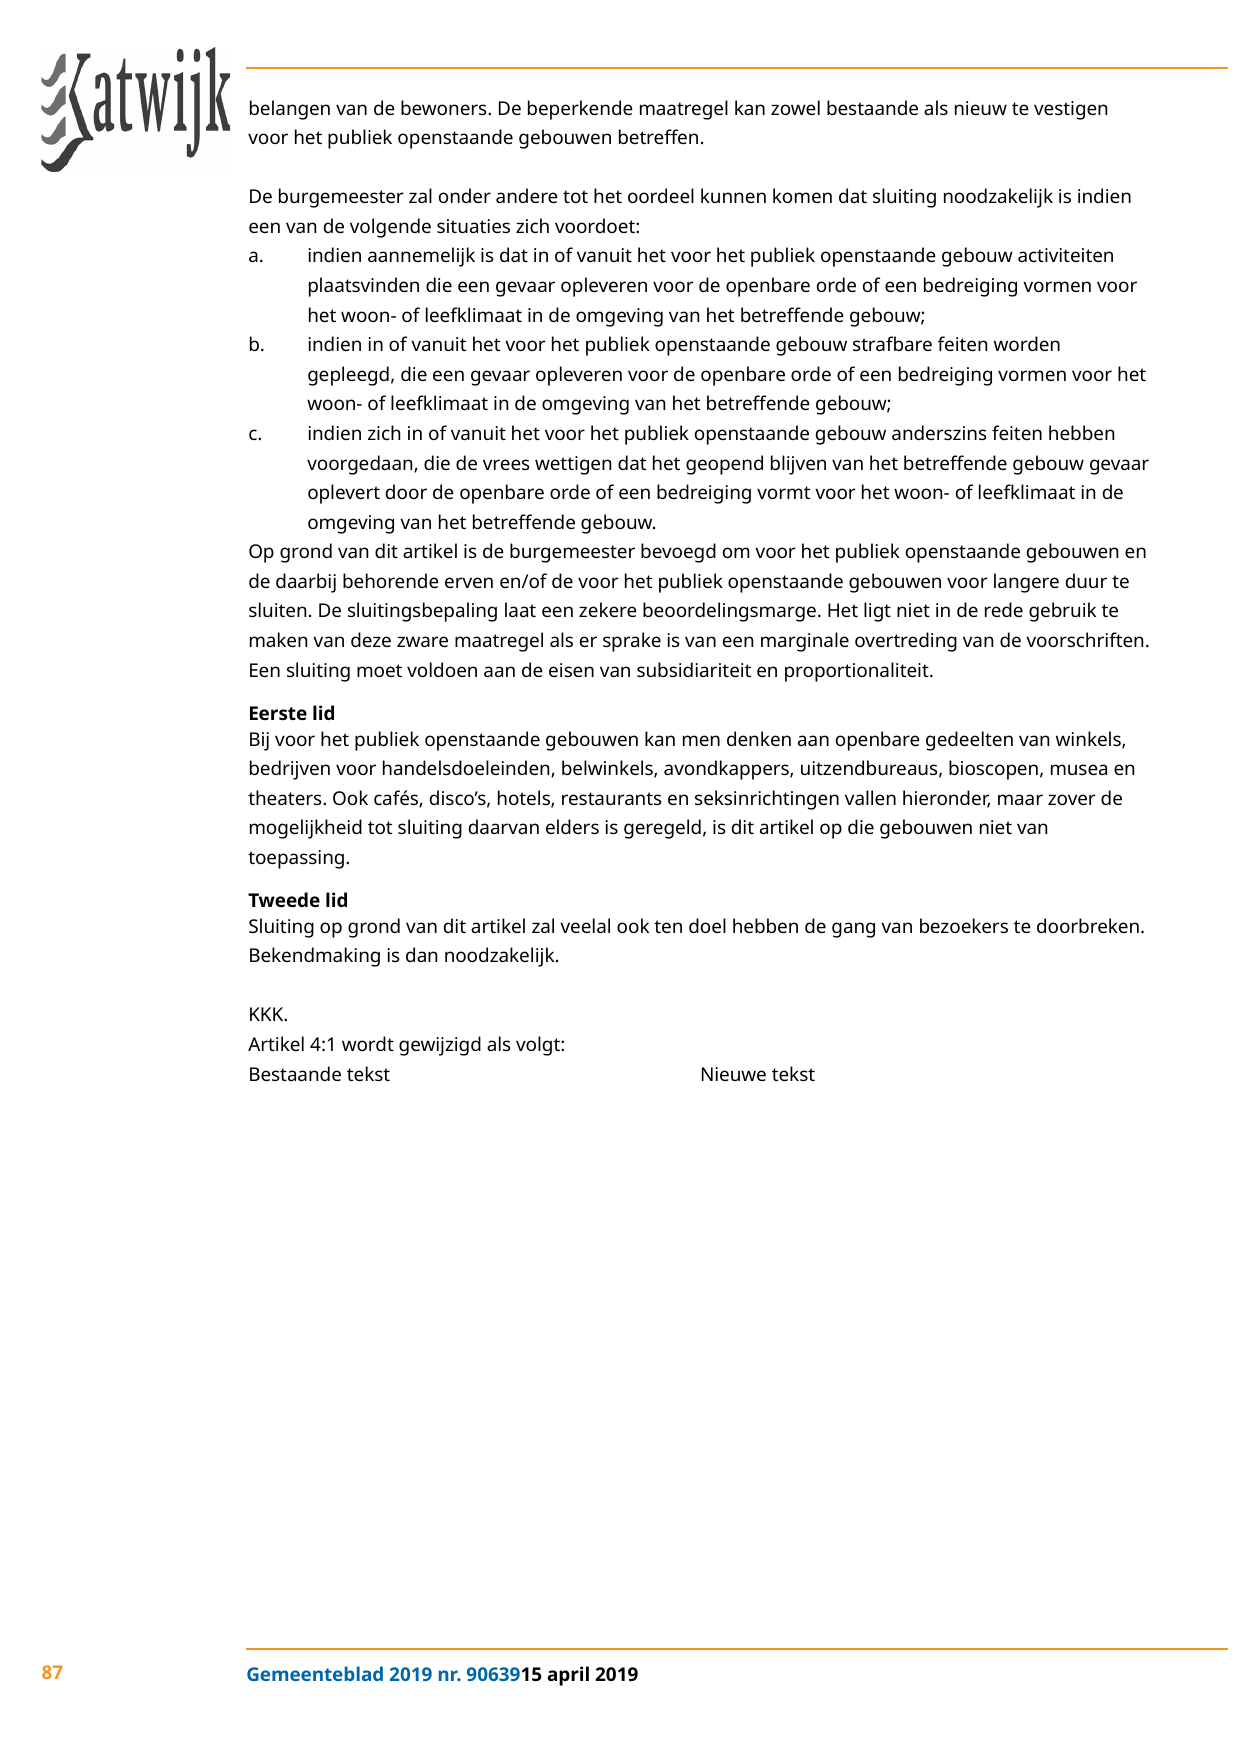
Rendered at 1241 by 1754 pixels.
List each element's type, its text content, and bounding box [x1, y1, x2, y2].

text Sluiting op grond van dit artikel zal veelal ook ten doel hebben de gang van bezoekers te doorbreken. Bekendmaking is dan noodzakelijk. [248, 913, 1152, 968]
text Artikel 4:1 wordt gewijzigd als volgt: [248, 1031, 1152, 1057]
text Op grond van dit artikel is de burgemeester bevoegd om voor het publiek openstaande gebouwen en de daarbij behorende erven en/of de voor het publiek openstaande gebouwen voor langere duur te sluiten. De sluitingsbepaling laat een zekere beoordelingsmarge. Het ligt niet in de rede gebruik te maken van deze zware maatregel als er sprake is van een marginale overtreding van de voorschriften. Een sluiting moet voldoen aan de eisen van subsidiariteit en proportionaliteit. [248, 538, 1152, 683]
text KKK. [248, 1002, 1152, 1027]
table_header Bestaande tekst [248, 1061, 700, 1087]
text Eerste lid [248, 700, 1152, 726]
list indien zich in of vanuit het voor het publiek openstaande gebouw anderszins feiten hebben voorgedaan, die de vrees wettigen dat het geopend blijven van het betreffende gebouw gevaar oplevert door de openbare orde of een bedreiging vormt voor het woon- of leefklimaat in de omgeving van het betreffende gebouw. [248, 420, 1152, 535]
list indien in of vanuit het voor het publiek openstaande gebouw strafbare feiten worden gepleegd, die een gevaar opleveren voor de openbare orde of een bedreiging vormen voor het woon- of leefklimaat in de omgeving van het betreffende gebouw; [248, 331, 1152, 416]
text De burgemeester zal onder andere tot het oordeel kunnen komen dat sluiting noodzakelijk is indien een van de volgende situaties zich voordoet: [248, 183, 1152, 239]
table_header Nieuwe tekst [700, 1061, 1152, 1087]
list indien aannemelijk is dat in of vanuit het voor het publiek openstaande gebouw activiteiten plaatsvinden die een gevaar opleveren voor de openbare orde of een bedreiging vormen voor het woon- of leefklimaat in de omgeving van het betreffende gebouw; [248, 243, 1152, 328]
picture [41, 47, 231, 172]
text belangen van de bewoners. De beperkende maatregel kan zowel bestaande als nieuw te vestigen voor het publiek openstaande gebouwen betreffen. [248, 95, 1152, 150]
text Tweede lid [248, 887, 1152, 913]
text Bij voor het publiek openstaande gebouwen kan men denken aan openbare gedeelten van winkels, bedrijven voor handelsdoeleinden, belwinkels, avondkappers, uitzendbureaus, bioscopen, musea en theaters. Ook cafés, disco’s, hotels, restaurants en seksinrichtingen vallen hieronder, maar zover de mogelijkheid tot sluiting daarvan elders is geregeld, is dit artikel op die gebouwen niet van toepassing. [248, 726, 1152, 870]
